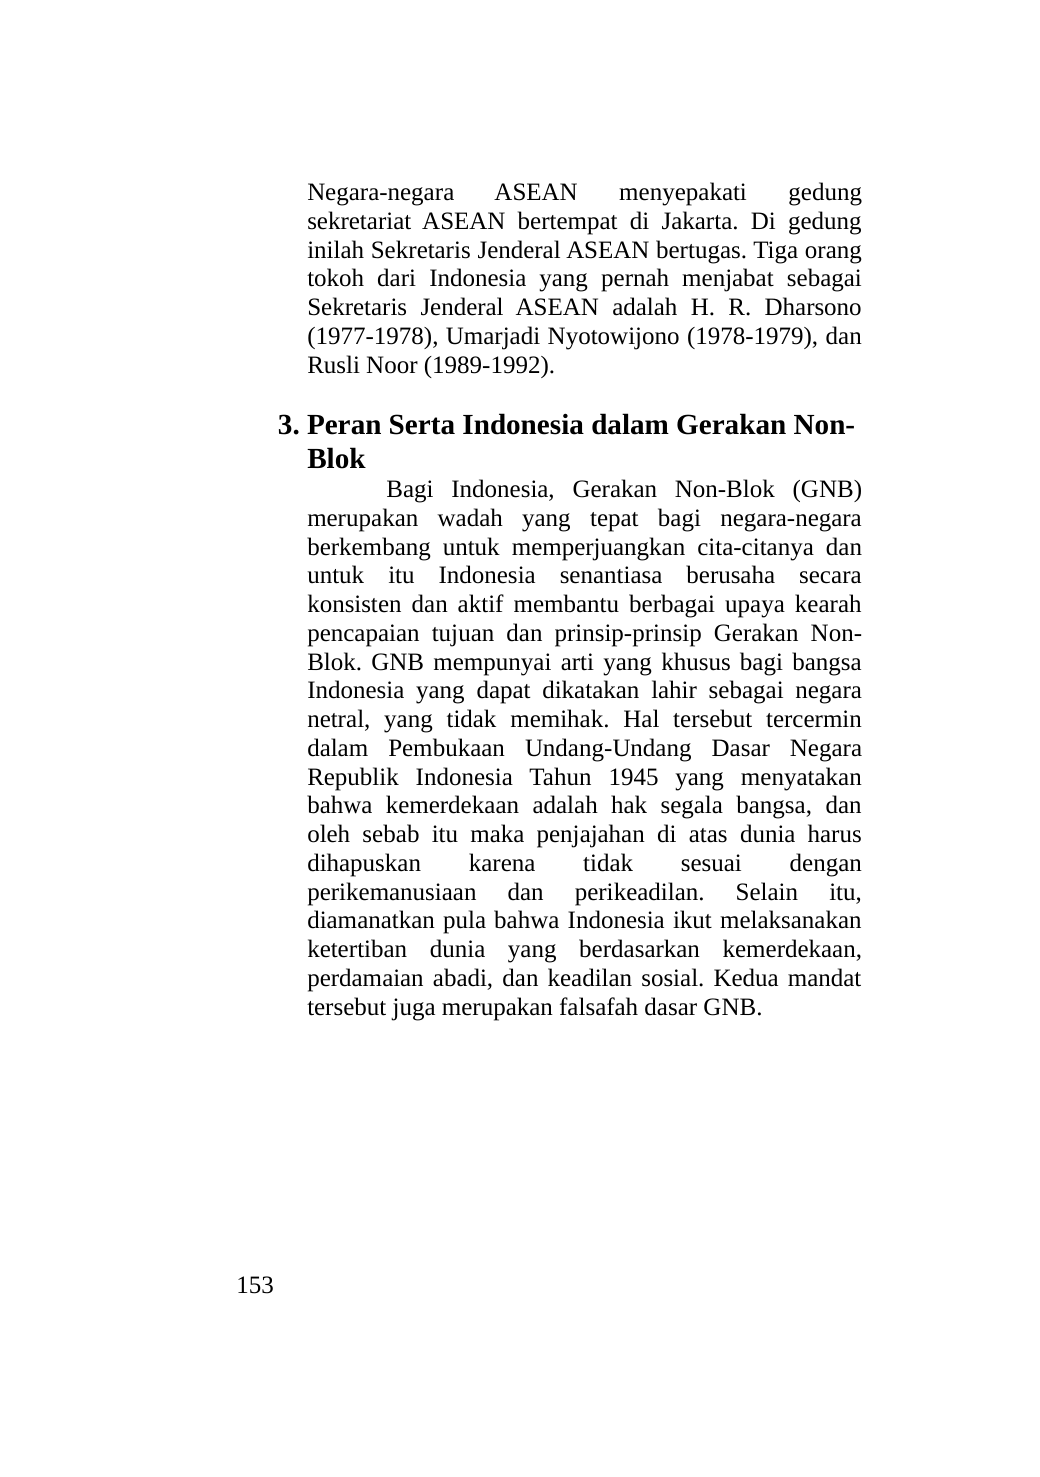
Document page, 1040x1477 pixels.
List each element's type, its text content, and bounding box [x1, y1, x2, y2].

text Negara-negara ASEAN menyepakati gedung sekretariat ASEAN bertempat di Jakarta. Di gedung inilah Sekretaris Jenderal ASEAN bertugas. Tiga orang tokoh dari Indonesia yang pernah menjabat sebagai Sekretaris Jenderal ASEAN adalah H. R. Dharsono (1977-1978), Umarjadi Nyotowijono (1978-1979), dan Rusli Noor (1989-1992). [307, 177, 862, 378]
text Bagi Indonesia, Gerakan Non-Blok (GNB) merupakan wadah yang tepat bagi negara-negara berkembang untuk memperjuangkan cita-citanya dan untuk itu Indonesia senantiasa berusaha secara konsisten dan aktif membantu berbagai upaya kearah pencapaian tujuan dan prinsip-prinsip Gerakan Non-Blok. GNB mempunyai arti yang khusus bagi bangsa Indonesia yang dapat dikatakan lahir sebagai negara netral, yang tidak memihak. Hal tersebut tercermin dalam Pembukaan Undang-Undang Dasar Negara Republik Indonesia Tahun 1945 yang menyatakan bahwa kemerdekaan adalah hak segala bangsa, dan oleh sebab itu maka penjajahan di atas dunia harus dihapuskan karena tidak sesuai dengan perikemanusiaan dan perikeadilan. Selain itu, diamanatkan pula bahwa Indonesia ikut melaksanakan ketertiban dunia yang berdasarkan kemerdekaan, perdamaian abadi, dan keadilan sosial. Kedua mandat tersebut juga merupakan falsafah dasar GNB. [307, 474, 862, 1021]
text 3. Peran Serta Indonesia dalam Gerakan Non-Blok [278, 407, 862, 474]
